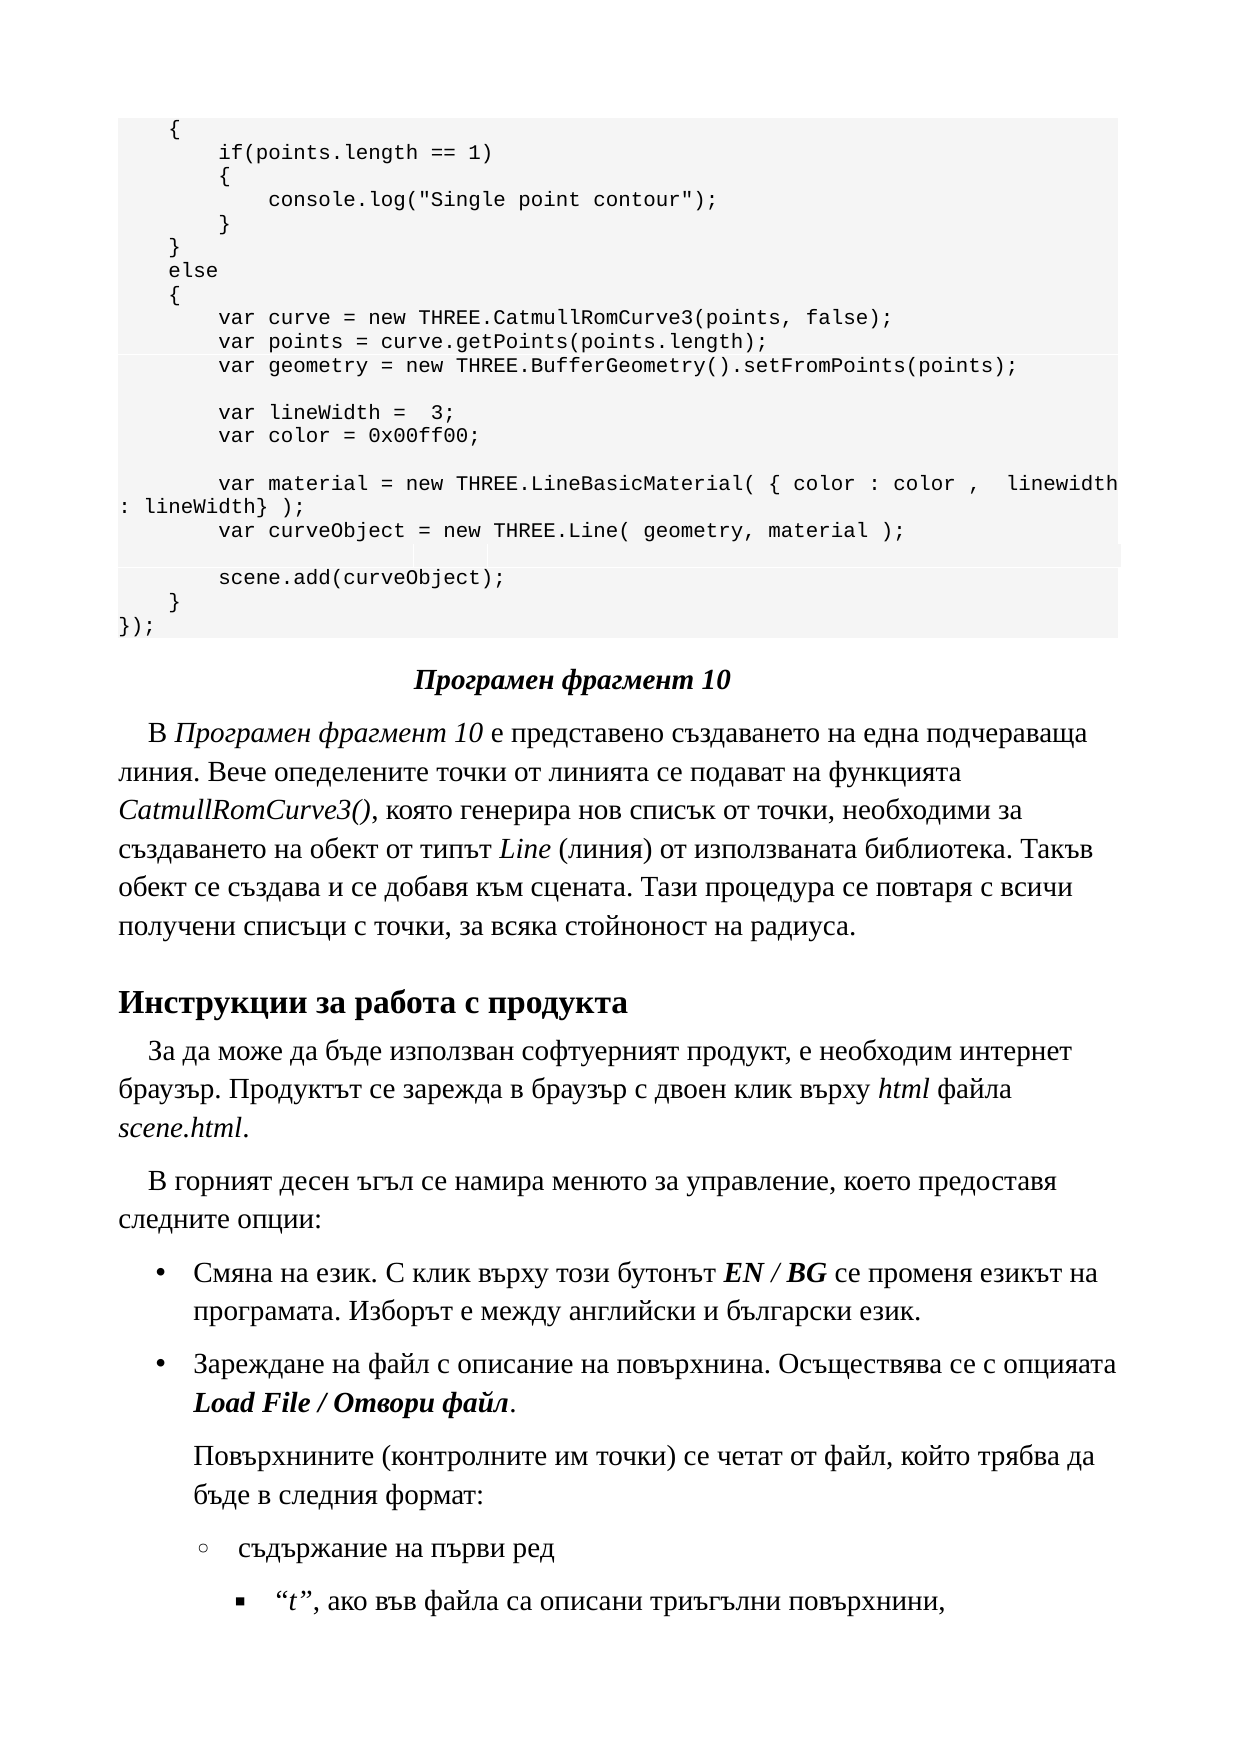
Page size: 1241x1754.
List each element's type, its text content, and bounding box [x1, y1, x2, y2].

subtitle Инструкции за работа с продукта [118, 982, 1122, 1020]
text { [118, 284, 1122, 307]
text }); [118, 615, 1122, 638]
text Програмен фрагмент 10 [118, 662, 1122, 696]
text console.log("Single point contour"); [118, 189, 1122, 213]
list Зареждане на файл с описание на повърхнина. Осъществява се с опцияата Load File / Отвори файл. [156, 1347, 1122, 1419]
text { [118, 118, 1122, 142]
text else [118, 260, 1122, 284]
text { [118, 165, 1122, 189]
text var geometry = new THREE.BufferGeometry().setFromPoints(points); [118, 354, 1122, 378]
list “t”, ако във файла са описани триъгълни повърхнини, [231, 1583, 1122, 1617]
list Повърхнините (контролните им точки) се четат от файл, който трябва да бъде в следния формат: [156, 1438, 1122, 1510]
text } [118, 591, 1122, 615]
text var curveObject = new THREE.Line( geometry, material ); [118, 520, 1122, 544]
list съдържание на първи ред [193, 1530, 1122, 1563]
text В Програмен фрагмент 10 е представено създаването на една подчераваща линия. Вече опеделените точки от линията се подават на функцията CatmullRomCurve3(), която генерира нов списък от точки, необходими за създаването на обект от типът Line (линия) от използваната библиотека. Такъв обект се създава и се добавя към сцената. Тази процедура се повтаря с всичи получени списъци с точки, за всяка стойноност на радиуса. [118, 715, 1122, 941]
text var curve = new THREE.CatmullRomCurve3(points, false); [118, 307, 1122, 331]
text } [118, 213, 1122, 236]
text scene.add(curveObject); [118, 567, 1122, 591]
text var lineWidth = 3; [118, 402, 1122, 426]
text var material = new THREE.LineBasicMaterial( { color : color , linewidth : lineWidth} ); [118, 473, 1122, 520]
text В горният десен ъгъл се намира менюто за управление, което предоставя следните опции: [118, 1163, 1122, 1235]
text За да може да бъде използван софтуерният продукт, е необходим интернет браузър. Продуктът се зарежда в браузър с двоен клик върху html файла scene.html. [118, 1033, 1122, 1143]
list Смяна на език. С клик върху този бутонът EN / BG се променя езикът на програмата. Изборът е между английски и български език. [156, 1255, 1122, 1327]
text } [118, 236, 1122, 260]
text var color = 0x00ff00; [118, 426, 1122, 449]
text if(points.length == 1) [118, 142, 1122, 165]
text var points = curve.getPoints(points.length); [118, 331, 1122, 354]
